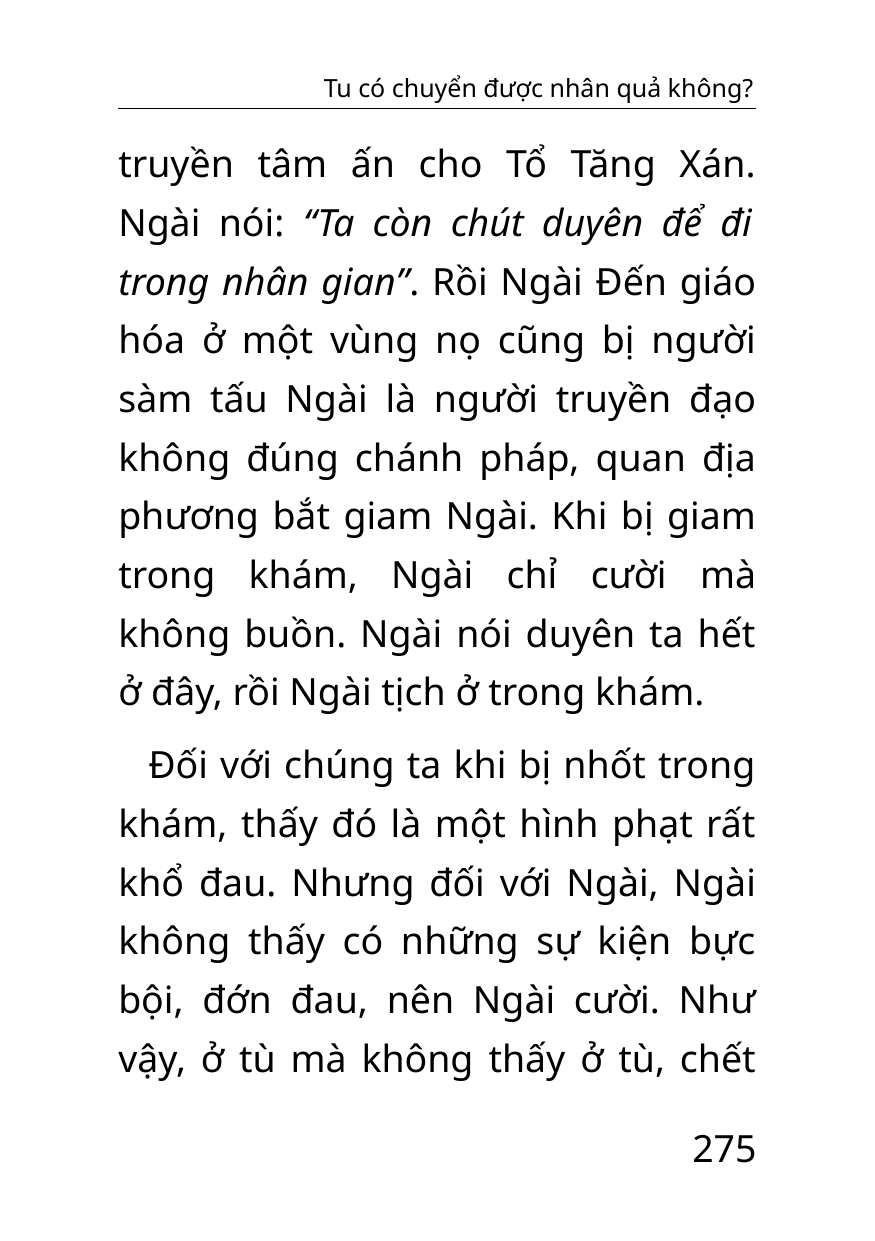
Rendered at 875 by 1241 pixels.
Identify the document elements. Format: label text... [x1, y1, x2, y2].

text Đối với chúng ta khi bị nhốt trong khám, thấy đó là một hình phạt rất khổ đau. Nhưng đối với Ngài, Ngài không thấy có những sự kiện bực bội, đớn đau, nên Ngài cười. Như vậy, ở tù mà không thấy ở tù, chết [118, 739, 756, 1083]
text truyền tâm ấn cho Tổ Tăng Xán. Ngài nói: “Ta còn chút duyên để đi trong nhân gian”. Rồi Ngài Đến giáo hóa ở một vùng nọ cũng bị người sàm tấu Ngài là người truyền đạo không đúng chánh pháp, quan địa phương bắt giam Ngài. Khi bị giam trong khám, Ngài chỉ cười mà không buồn. Ngài nói duyên ta hết ở đây, rồi Ngài tịch ở trong khám. [118, 138, 756, 717]
